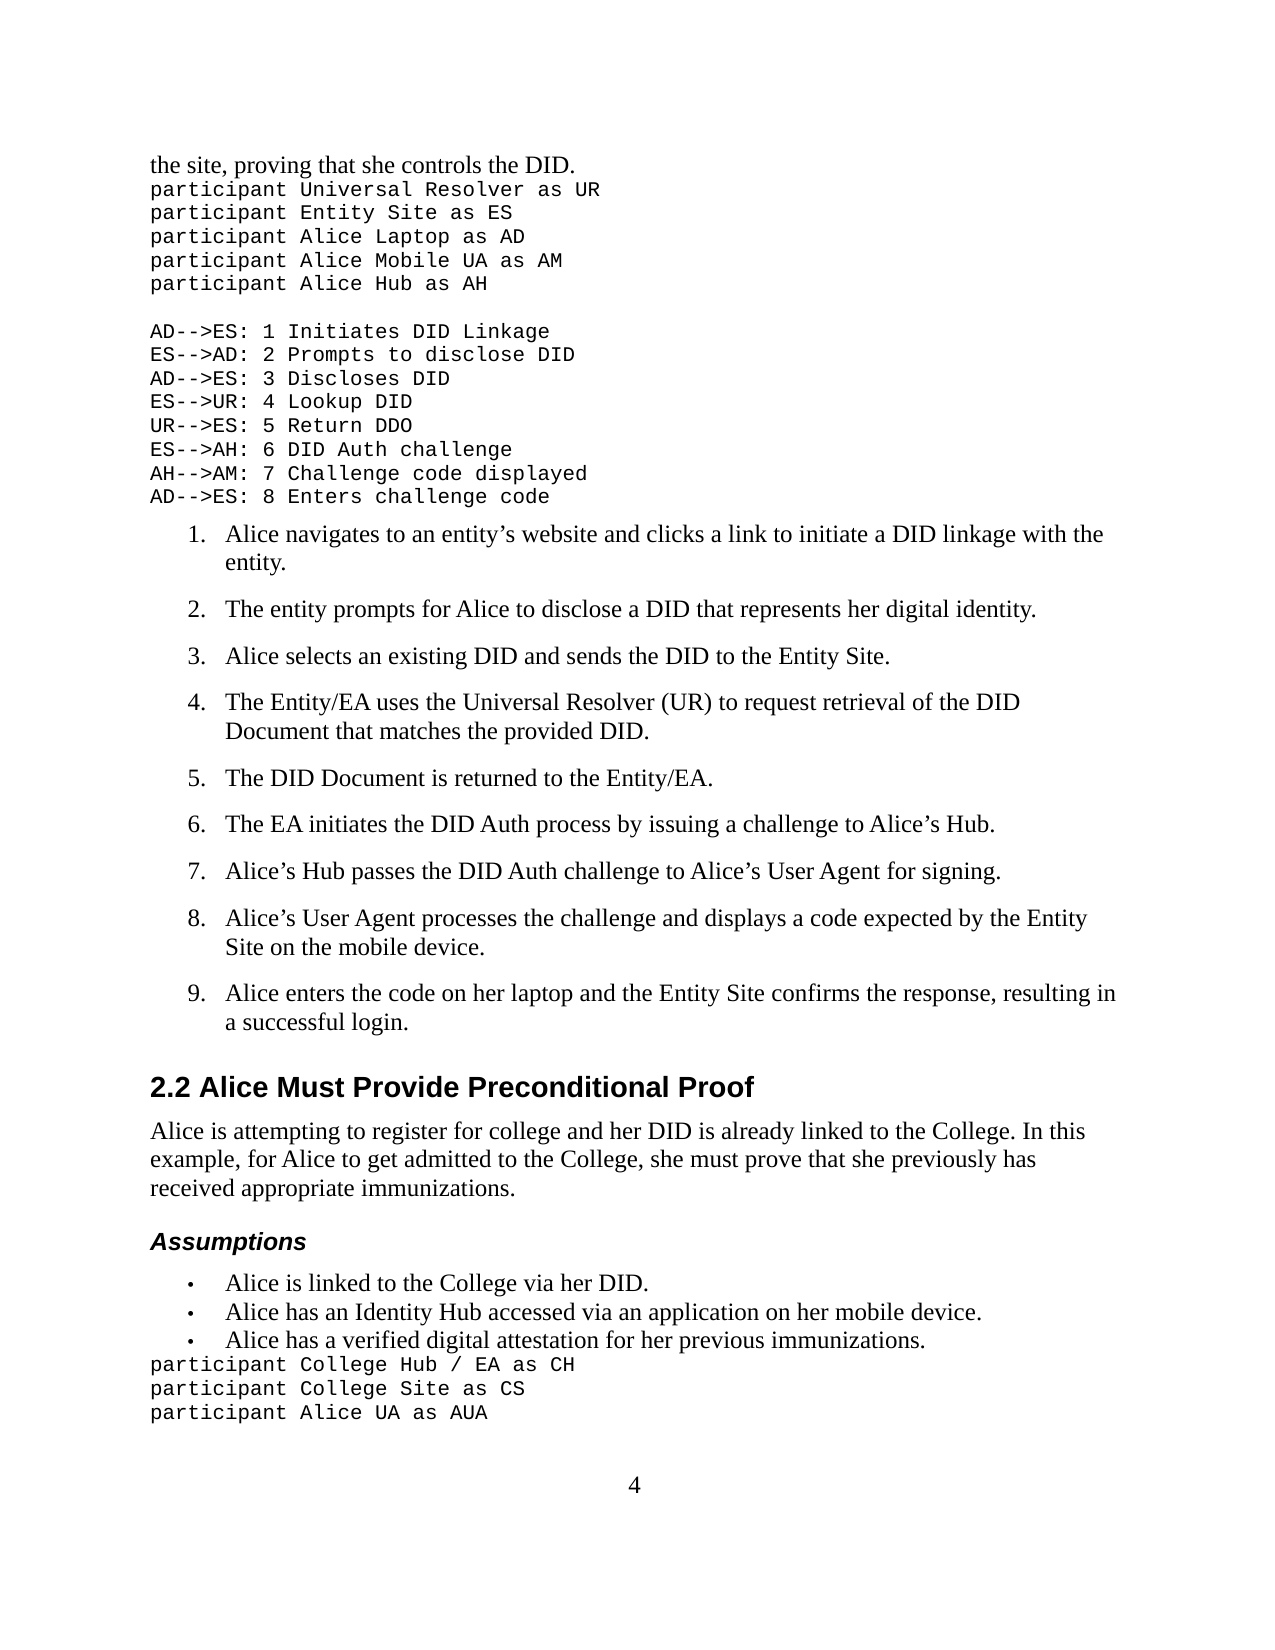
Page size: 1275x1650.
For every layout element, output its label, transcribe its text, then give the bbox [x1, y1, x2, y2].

list Alice has a verified digital attestation for her previous immunizations. [187, 1326, 1125, 1354]
text the site, proving that she controls the DID. [150, 150, 1125, 179]
text ES-->AH: 6 DID Auth challenge [150, 439, 1125, 462]
text AD-->ES: 8 Enters challenge code [150, 486, 1125, 510]
text participant Alice Laptop as AD [150, 226, 1125, 250]
text participant Alice UA as AUA [150, 1402, 1125, 1425]
subtitle 2.2 Alice Must Provide Preconditional Proof [150, 1070, 1125, 1103]
text participant Alice Mobile UA as AM [150, 250, 1125, 273]
text participant Alice Hub as AH [150, 273, 1125, 297]
text Alice is attempting to register for college and her DID is already linked to the College. In this example, for Alice to get admitted to the College, she must prove that she previously has received appropriate immunizations. [150, 1116, 1125, 1202]
list Alice’s User Agent processes the challenge and displays a code expected by the Entity Site on the mobile device. [187, 903, 1125, 960]
list Alice navigates to an entity’s website and clicks a link to initiate a DID linkage with the entity. [187, 519, 1125, 576]
list The entity prompts for Alice to disclose a DID that represents her digital identity. [187, 594, 1125, 623]
list Alice selects an existing DID and sends the DID to the Entity Site. [187, 641, 1125, 669]
list The EA initiates the DID Auth process by issuing a challenge to Alice’s Hub. [187, 809, 1125, 838]
list Alice is linked to the College via her DID. [187, 1268, 1125, 1297]
list The DID Document is returned to the Entity/EA. [187, 763, 1125, 792]
list Alice’s Hub passes the DID Auth challenge to Alice’s User Agent for signing. [187, 856, 1125, 885]
text participant College Hub / EA as CH [150, 1354, 1125, 1378]
text AD-->ES: 3 Discloses DID [150, 368, 1125, 392]
list Alice enters the code on her laptop and the Entity Site confirms the response, resulting in a successful login. [187, 978, 1125, 1036]
list Alice has an Identity Hub accessed via an application on her mobile device. [187, 1297, 1125, 1326]
text AD-->ES: 1 Initiates DID Linkage [150, 321, 1125, 344]
text ES-->UR: 4 Lookup DID [150, 392, 1125, 415]
text UR-->ES: 5 Return DDO [150, 415, 1125, 439]
text participant College Site as CS [150, 1378, 1125, 1402]
text participant Entity Site as ES [150, 202, 1125, 226]
subtitle Assumptions [150, 1227, 1125, 1256]
text ES-->AD: 2 Prompts to disclose DID [150, 344, 1125, 368]
text participant Universal Resolver as UR [150, 179, 1125, 202]
list The Entity/EA uses the Universal Resolver (UR) to request retrieval of the DID Document that matches the provided DID. [187, 687, 1125, 745]
text AH-->AM: 7 Challenge code displayed [150, 462, 1125, 486]
